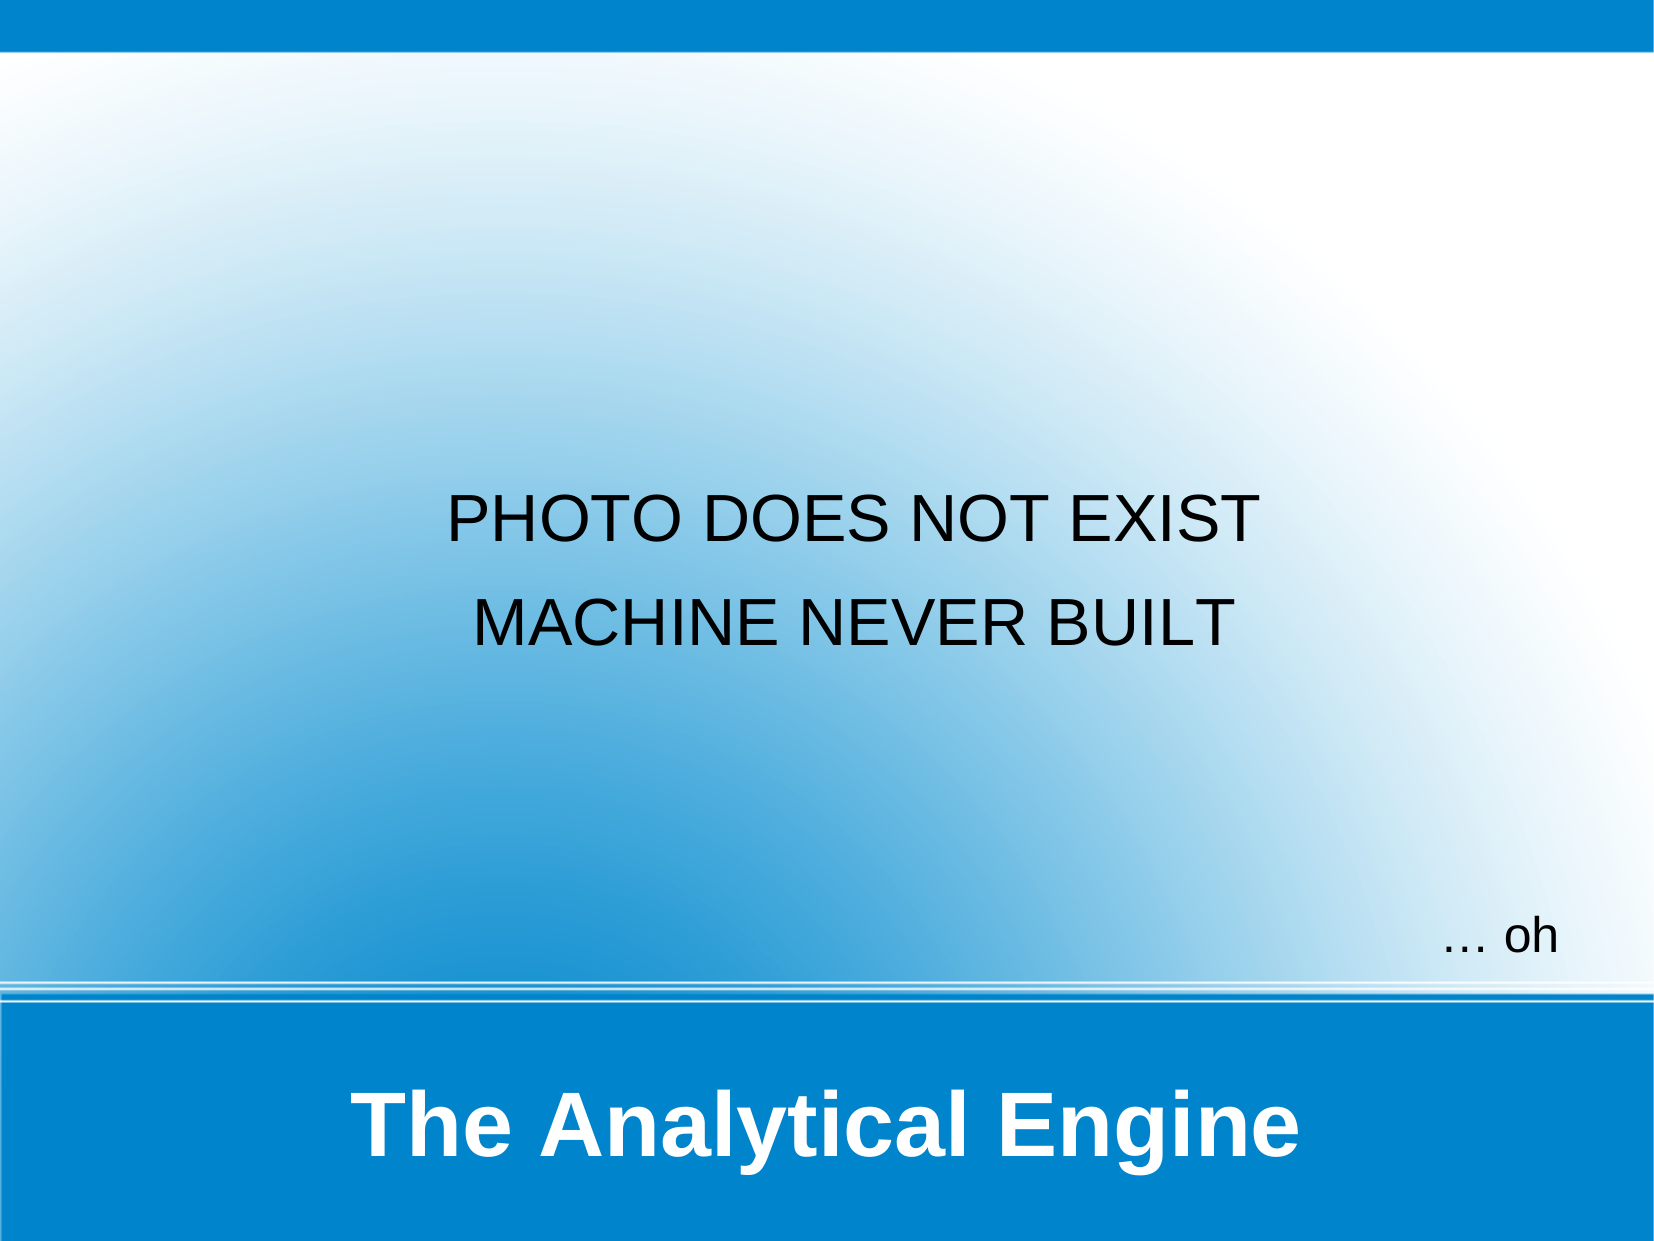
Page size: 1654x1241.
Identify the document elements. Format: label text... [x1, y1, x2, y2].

text_box … oh [1425, 900, 1613, 971]
title The Analytical Engine [82, 1028, 1571, 1221]
picture [0, 52, 1654, 1241]
list PHOTO DOES NOT EXIST MACHINE NEVER BUILT [75, 480, 1564, 826]
